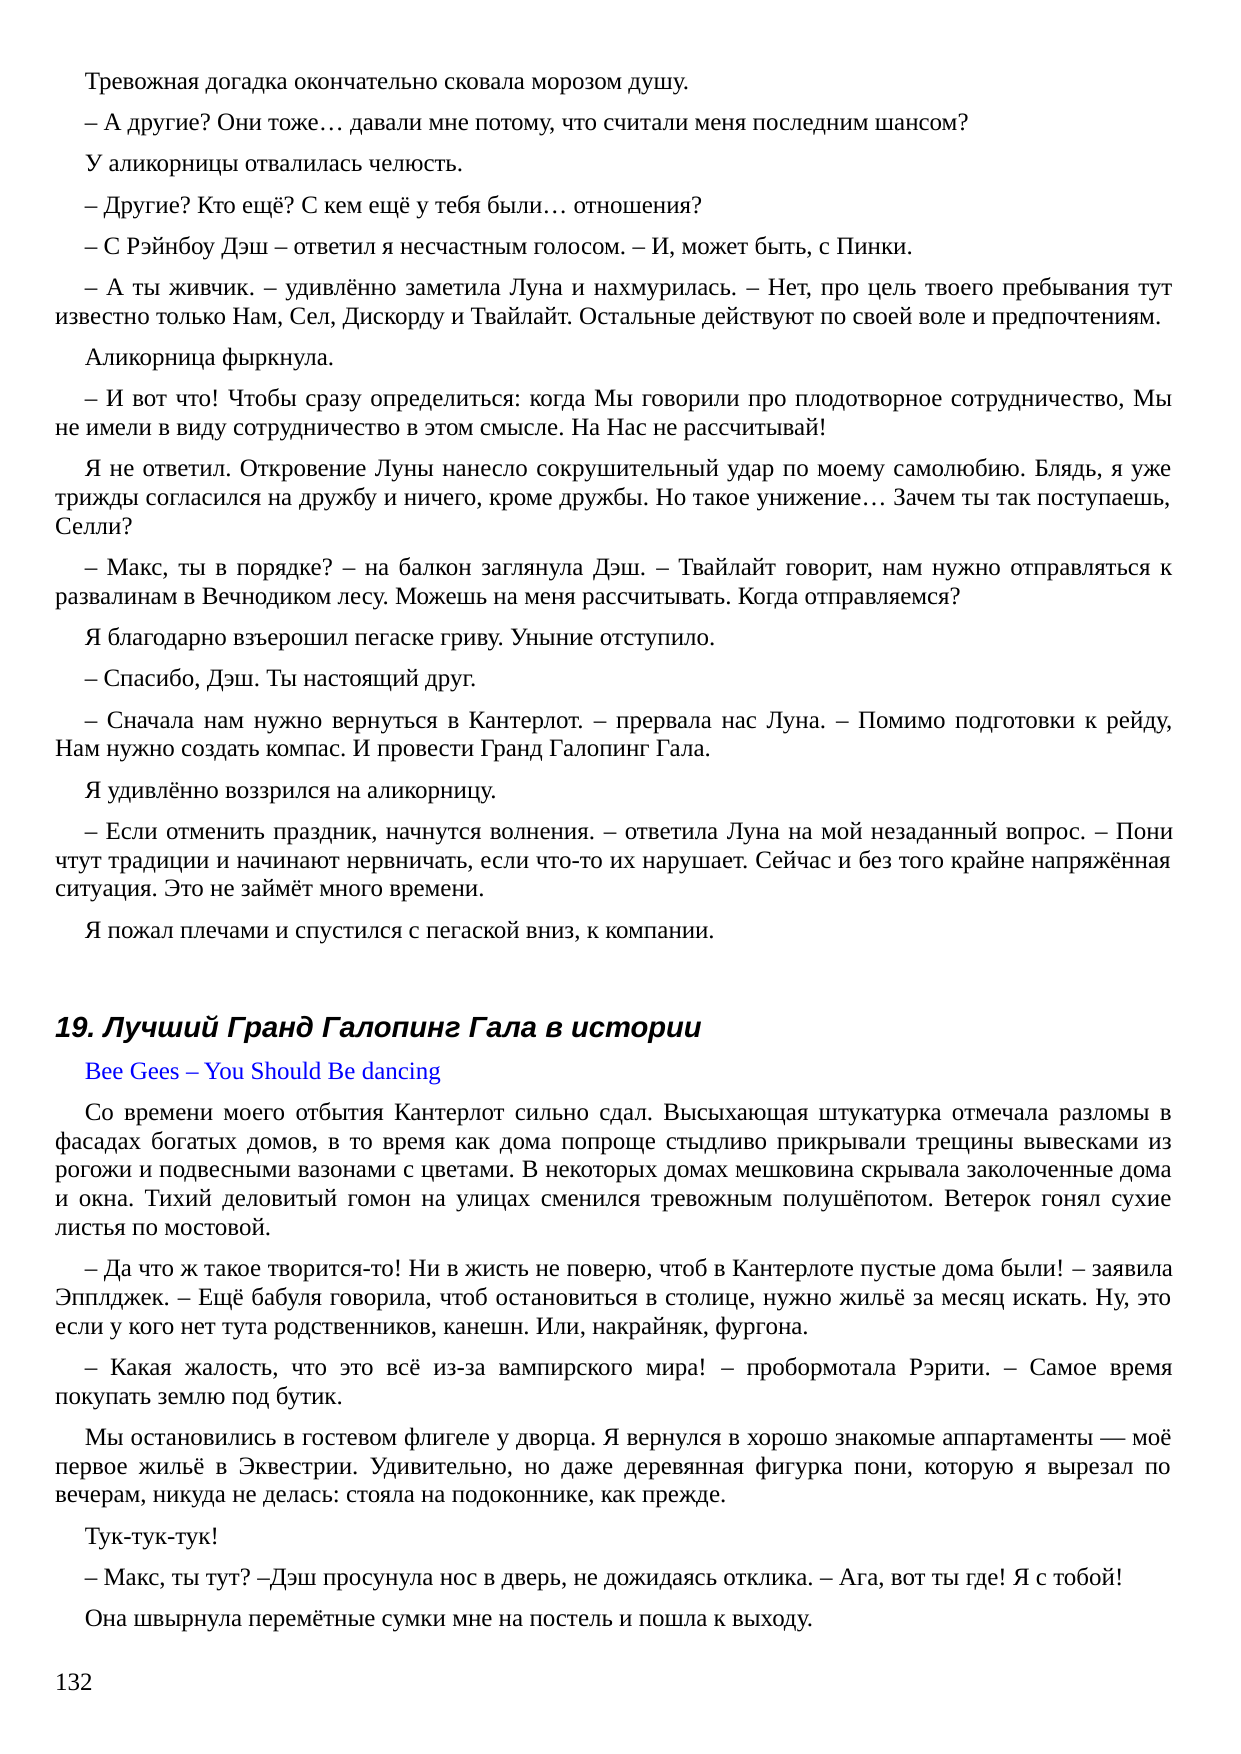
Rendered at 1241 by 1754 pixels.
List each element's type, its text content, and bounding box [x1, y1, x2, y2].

text Аликорница фыркнула. [55, 342, 1173, 371]
text – А другие? Они тоже… давали мне потому, что считали меня последним шансом? [55, 107, 1173, 136]
text – Если отменить праздник, начнутся волнения. – ответила Луна на мой незаданный вопрос. – Пони чтут традиции и начинают нервничать, если что-то их нарушает. Сейчас и без того крайне напряжённая ситуация. Это не займёт много времени. [55, 816, 1173, 902]
text Мы остановились в гостевом флигеле у дворца. Я вернулся в хорошо знакомые аппартаменты — моё первое жильё в Эквестрии. Удивительно, но даже деревянная фигурка пони, которую я вырезал по вечерам, никуда не делась: стояла на подоконнике, как прежде. [55, 1422, 1173, 1508]
text Она швырнула перемётные сумки мне на постель и пошла к выходу. [55, 1603, 1173, 1632]
text Я благодарно взъерошил пегаске гриву. Уныние отступило. [55, 622, 1173, 651]
text – А ты живчик. – удивлённо заметила Луна и нахмурилась. – Нет, про цель твоего пребывания тут известно только Нам, Сел, Дискорду и Твайлайт. Остальные действуют по своей воле и предпочтениям. [55, 272, 1173, 330]
text Bee Gees – You Should Be dancing [55, 1056, 1173, 1084]
text – Макс, ты в порядке? – на балкон заглянула Дэш. – Твайлайт говорит, нам нужно отправляться к развалинам в Вечнодиком лесу. Можешь на меня рассчитывать. Когда отправляемся? [55, 552, 1173, 610]
text – Какая жалость, что это всё из-за вампирского мира! – пробормотала Рэрити. – Самое время покупать землю под бутик. [55, 1352, 1173, 1409]
subtitle 19. Лучший Гранд Галопинг Гала в истории [55, 1010, 1173, 1043]
text – Другие? Кто ещё? С кем ещё у тебя были… отношения? [55, 190, 1173, 218]
text Я удивлённо воззрился на аликорницу. [55, 775, 1173, 803]
text – И вот что! Чтобы сразу определиться: когда Мы говорили про плодотворное сотрудничество, Мы не имели в виду сотрудничество в этом смысле. На Нас не рассчитывай! [55, 383, 1173, 441]
text Я пожал плечами и спустился с пегаской вниз, к компании. [55, 915, 1173, 943]
text – Спасибо, Дэш. Ты настоящий друг. [55, 663, 1173, 692]
text Я не ответил. Откровение Луны нанесло сокрушительный удар по моему самолюбию. Блядь, я уже трижды согласился на дружбу и ничего, кроме дружбы. Но такое унижение… Зачем ты так поступаешь, Селли? [55, 453, 1173, 540]
text – Да что ж такое творится-то! Ни в жисть не поверю, чтоб в Кантерлоте пустые дома были! – заявила Эпплджек. – Ещё бабуля говорила, чтоб остановиться в столице, нужно жильё за месяц искать. Ну, это если у кого нет тута родственников, канешн. Или, накрайняк, фургона. [55, 1253, 1173, 1339]
text – С Рэйнбоу Дэш – ответил я несчастным голосом. – И, может быть, с Пинки. [55, 231, 1173, 260]
text У аликорницы отвалилась челюсть. [55, 148, 1173, 177]
text – Макс, ты тут? –Дэш просунула нос в дверь, не дожидаясь отклика. – Ага, вот ты где! Я с тобой! [55, 1562, 1173, 1591]
text – Сначала нам нужно вернуться в Кантерлот. – прервала нас Луна. – Помимо подготовки к рейду, Нам нужно создать компас. И провести Гранд Галопинг Гала. [55, 705, 1173, 762]
text Тревожная догадка окончательно сковала морозом душу. [55, 66, 1173, 95]
text Тук-тук-тук! [55, 1521, 1173, 1549]
text Со времени моего отбытия Кантерлот сильно сдал. Высыхающая штукатурка отмечала разломы в фасадах богатых домов, в то время как дома попроще стыдливо прикрывали трещины вывесками из рогожи и подвесными вазонами с цветами. В некоторых домах мешковина скрывала заколоченные дома и окна. Тихий деловитый гомон на улицах сменился тревожным полушёпотом. Ветерок гонял сухие листья по мостовой. [55, 1097, 1173, 1241]
